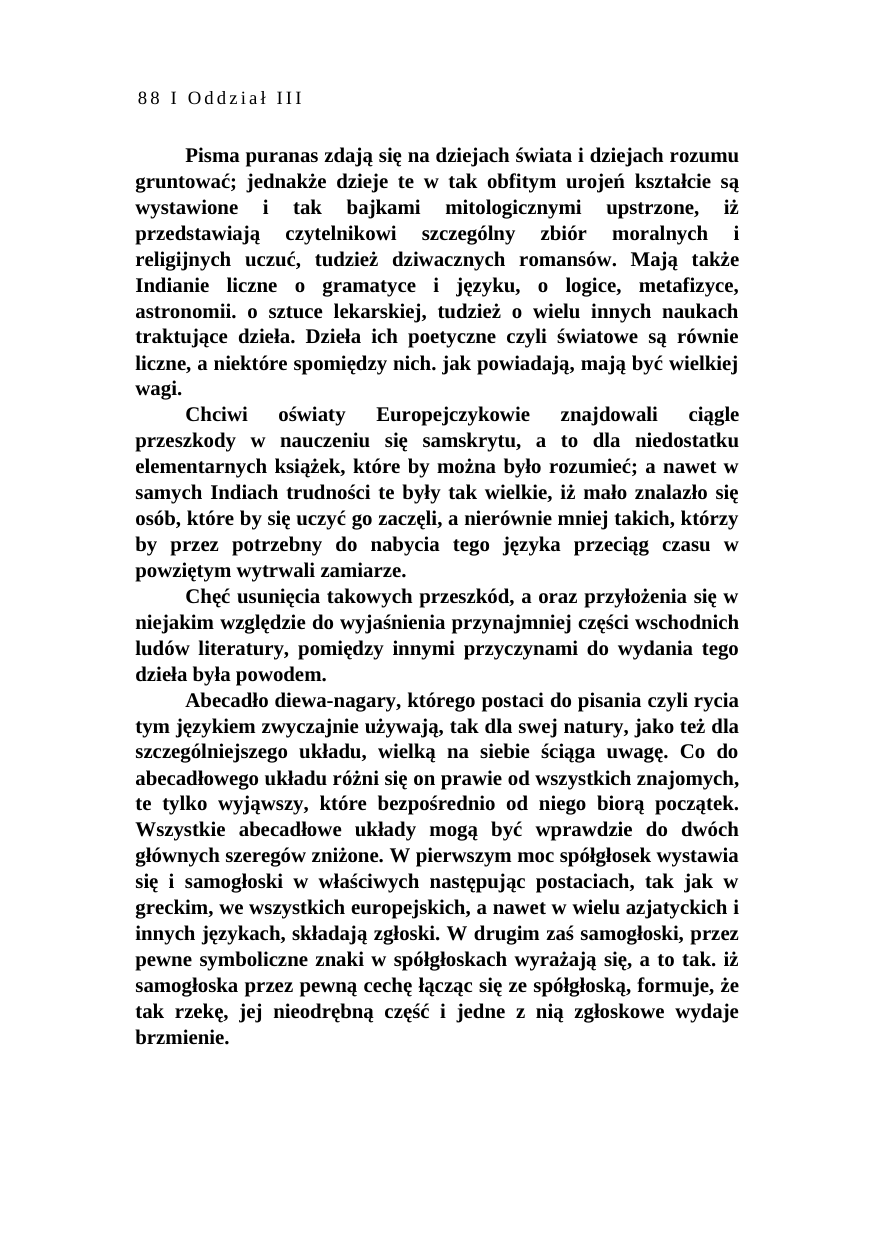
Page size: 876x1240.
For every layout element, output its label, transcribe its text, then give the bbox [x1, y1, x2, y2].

text Abecadło diewa-nagary, którego postaci do pisania czyli rycia tym językiem zwyczajnie używają, tak dla swej natury, jako też dla szczególniejszego układu, wielką na siebie ściąga uwagę. Co do abecadłowego układu różni się on prawie od wszystkich znajomych, te tylko wyjąwszy, które bezpośrednio od niego biorą początek. Wszystkie abecadłowe układy mogą być wprawdzie do dwóch głównych szeregów zniżone. W pierwszym moc spółgłosek wystawia się i samogłoski w właściwych następując postaciach, tak jak w greckim, we wszystkich europejskich, a nawet w wielu azjatyckich i innych językach, składają zgłoski. W drugim zaś samogłoski, przez pewne symboliczne znaki w spółgłoskach wyrażają się, a to tak. iż samogłoska przez pewną cechę łącząc się ze spółgłoską, formuje, że tak rzekę, jej nieodrębną część i jedne z nią zgłoskowe wydaje brzmienie. [135, 686, 739, 1049]
text 88 I Oddział III [138, 89, 313, 108]
text Chęć usunięcia takowych przeszkód, a oraz przyłożenia się w niejakim względzie do wyjaśnienia przynajmniej części wschodnich ludów literatury, pomiędzy innymi przyczynami do wydania tego dzieła była powodem. [135, 583, 739, 686]
text Pisma puranas zdają się na dziejach świata i dziejach rozumu gruntować; jednakże dzieje te w tak obfitym urojeń kształcie są wystawione i tak bajkami mitologicznymi upstrzone, iż przedstawiają czytelnikowi szczególny zbiór moralnych i religijnych uczuć, tudzież dziwacznych romansów. Mają także Indianie liczne o gramatyce i języku, o logice, metafizyce, astronomii. o sztuce lekarskiej, tudzież o wielu innych naukach traktujące dzieła. Dzieła ich poetyczne czyli światowe są równie liczne, a niektóre spomiędzy nich. jak powiadają, mają być wielkiej wagi. [135, 142, 739, 401]
text Chciwi oświaty Europejczykowie znajdowali ciągle przeszkody w nauczeniu się samskrytu, a to dla niedostatku elementarnych książek, które by można było rozumieć; a nawet w samych Indiach trudności te były tak wielkie, iż mało znalazło się osób, które by się uczyć go zaczęli, a nierównie mniej takich, którzy by przez potrzebny do nabycia tego języka przeciąg czasu w powziętym wytrwali zamiarze. [135, 401, 739, 583]
